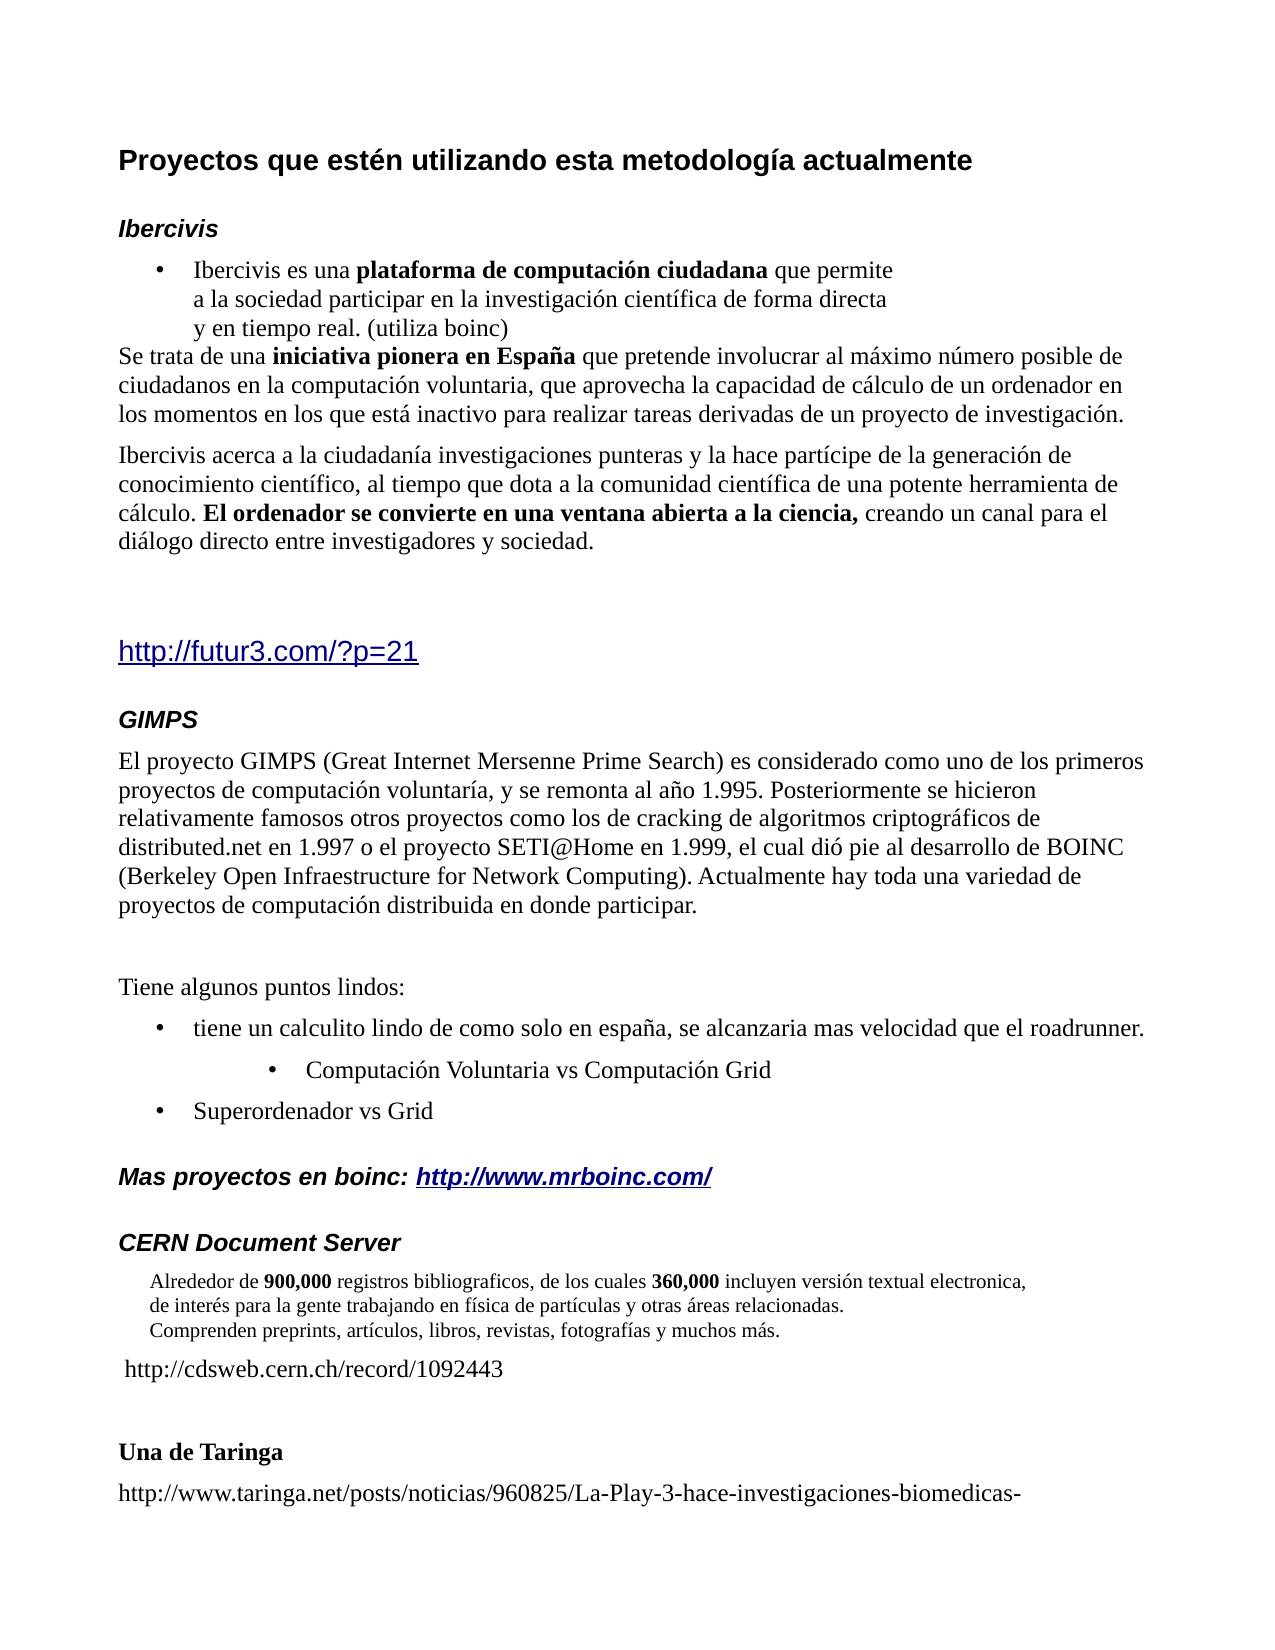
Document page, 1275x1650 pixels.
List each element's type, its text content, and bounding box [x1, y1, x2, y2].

text Ibercivis acerca a la ciudadanía investigaciones punteras y la hace partícipe de la generación de conocimiento científico, al tiempo que dota a la comunidad científica de una potente herramienta de cálculo. El ordenador se convierte en una ventana abierta a la ciencia, creando un canal para el diálogo directo entre investigadores y sociedad. [118, 440, 1157, 555]
subtitle http://futur3.com/?p=21 [118, 634, 1157, 667]
subtitle Ibercivis [118, 214, 1157, 243]
text Se trata de una iniciativa pionera en España que pretende involucrar al máximo número posible de ciudadanos en la computación voluntaria, que aprovecha la capacidad de cálculo de un ordenador en los momentos en los que está inactivo para realizar tareas derivadas de un proyecto de investigación. [118, 341, 1157, 428]
text http://cdsweb.cern.ch/record/1092443 [118, 1354, 1157, 1383]
text El proyecto GIMPS (Great Internet Mersenne Prime Search) es considerado como uno de los primeros proyectos de computación voluntaría, y se remonta al año 1.995. Posteriormente se hicieron relativamente famosos otros proyectos como los de cracking de algoritmos criptográficos de distributed.net en 1.997 o el proyecto SETI@Home en 1.999, el cual dió pie al desarrollo de BOINC (Berkeley Open Infraestructure for Network Computing). Actualmente hay toda una variedad de proyectos de computación distribuida en donde participar. [118, 746, 1157, 918]
subtitle Proyectos que estén utilizando esta metodología actualmente [118, 143, 1157, 177]
list Superordenador vs Grid [156, 1096, 1157, 1125]
subtitle GIMPS [118, 705, 1157, 733]
subtitle Mas proyectos en boinc: http://www.mrboinc.com/ [118, 1162, 1157, 1191]
text http://www.taringa.net/posts/noticias/960825/La-Play-3-hace-investigaciones-biomedicas- [118, 1478, 1157, 1507]
list tiene un calculito lindo de como solo en españa, se alcanzaria mas velocidad que el roadrunner. [156, 1013, 1157, 1042]
text Tiene algunos puntos lindos: [118, 972, 1157, 1001]
subtitle CERN Document Server [118, 1228, 1157, 1257]
list Computación Voluntaria vs Computación Grid [268, 1055, 1157, 1083]
list Ibercivis es una plataforma de computación ciudadana que permite a la sociedad participar en la investigación científica de forma directa y en tiempo real. (utiliza boinc) [156, 255, 901, 341]
text Una de Taringa [118, 1437, 1157, 1465]
text Alrededor de 900,000 registros bibliograficos, de los cuales 360,000 incluyen versión textual electronica, de interés para la gente trabajando en física de partículas y otras áreas relacionadas. Comprenden preprints, artículos, libros, revistas, fotografías y muchos más. [149, 1269, 1157, 1342]
